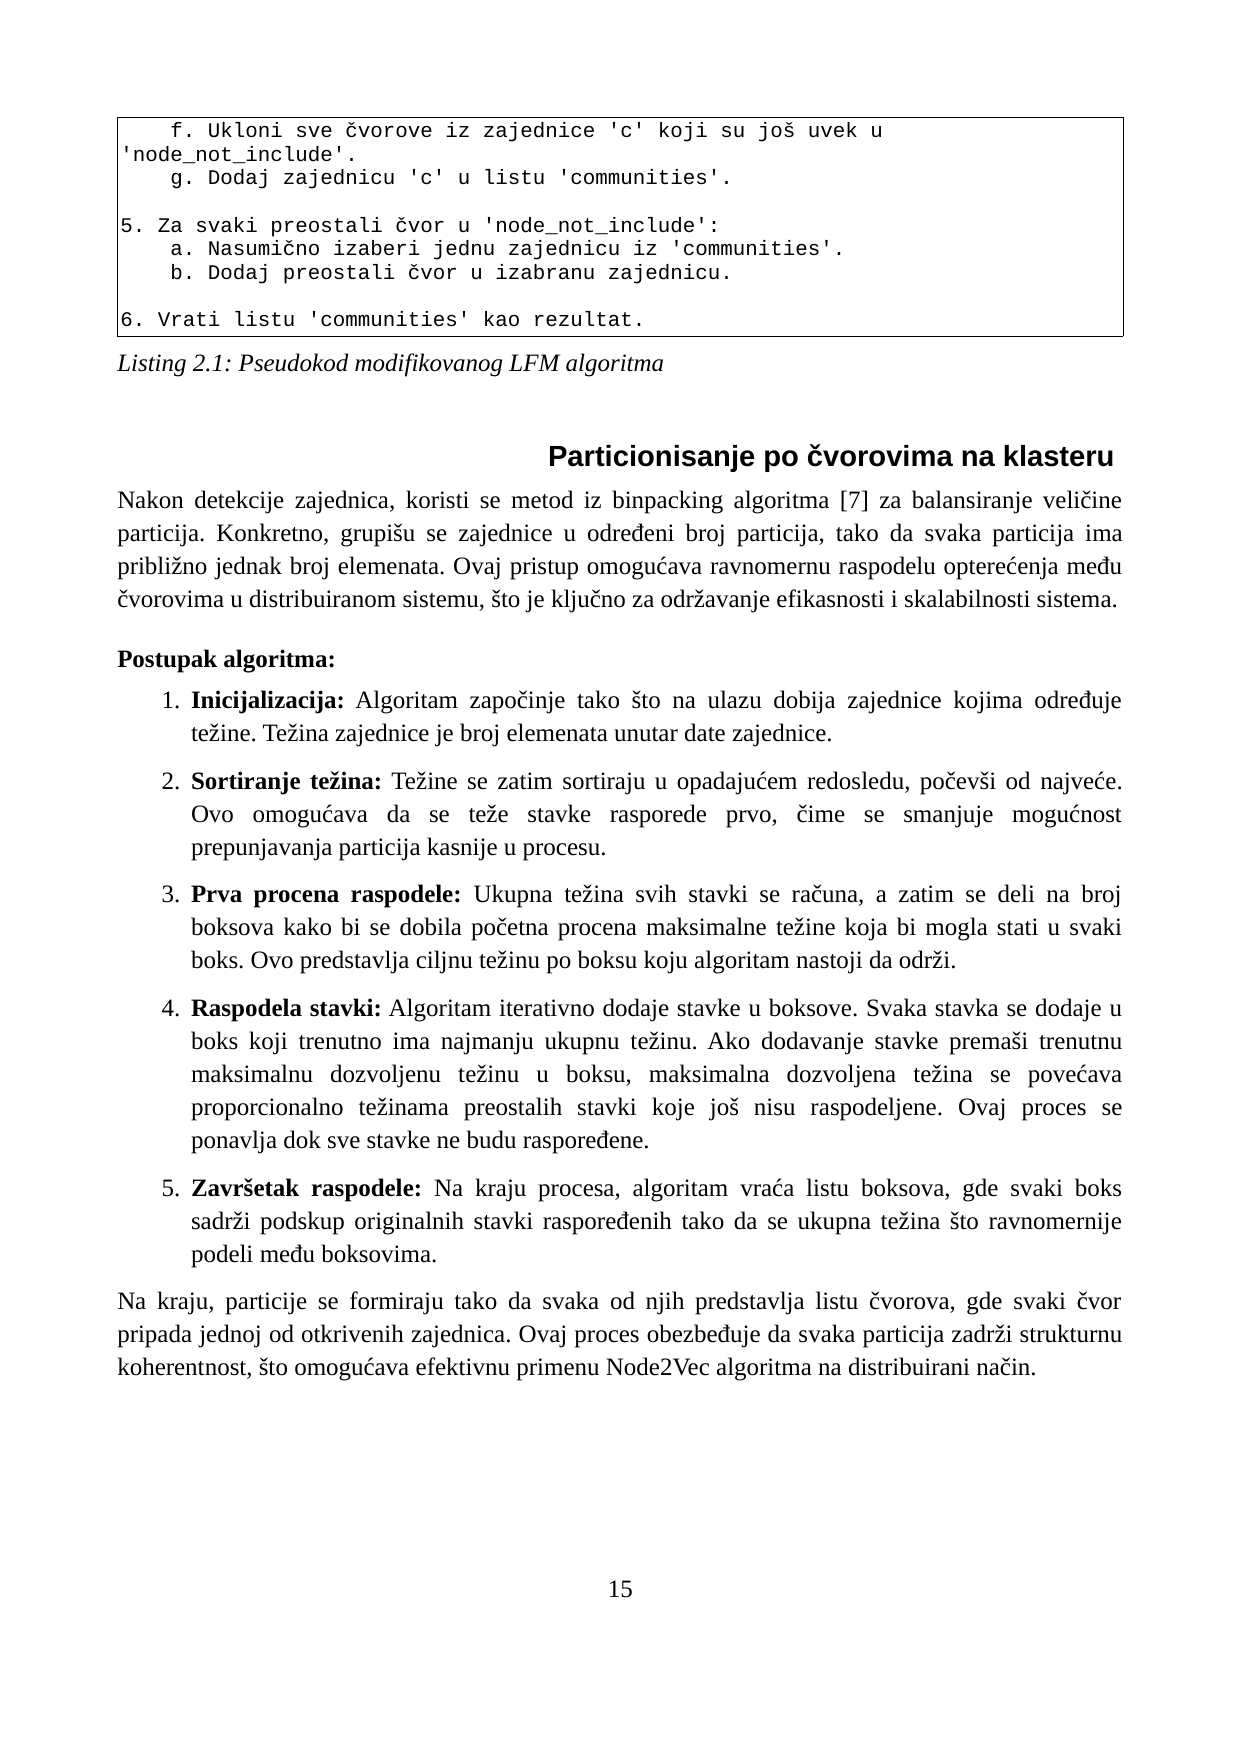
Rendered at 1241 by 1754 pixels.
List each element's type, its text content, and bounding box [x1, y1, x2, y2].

text Nakon detekcije zajednica, koristi se metod iz binpacking algoritma [7] za balansiranje veličine particija. Konkretno, grupišu se zajednice u određeni broj particija, tako da svaka particija ima približno jednak broj elemenata. Ovaj pristup omogućava ravnomernu raspodelu opterećenja među čvorovima u distribuiranom sistemu, što je ključno za održavanje efikasnosti i skalabilnosti sistema. [117, 485, 1123, 613]
list Završetak raspodele: Na kraju procesa, algoritam vraća listu boksova, gde svaki boks sadrži podskup originalnih stavki raspoređenih tako da se ukupna težina što ravnomernije podeli među boksovima. [161, 1173, 1123, 1268]
subtitle Postupak algoritma: [117, 644, 1123, 673]
text 6. Vrati listu 'communities' kao rezultat. [118, 306, 1123, 336]
list Prva procena raspodele: Ukupna težina svih stavki se računa, a zatim se deli na broj boksova kako bi se dobila početna procena maksimalne težine koja bi mogla stati u svaki boks. Ovo predstavlja ciljnu težinu po boksu koju algoritam nastoji da održi. [161, 879, 1123, 974]
list Listing 2.1: Pseudokod modifikovanog LFM algoritma [117, 348, 1123, 377]
subtitle Particionisanje po čvorovima na klasteru [117, 439, 1123, 473]
text 5. Za svaki preostali čvor u 'node_not_include': [118, 212, 1123, 235]
list Inicijalizacija: Algoritam započinje tako što na ulazu dobija zajednice kojima određuje težine. Težina zajednice je broj elemenata unutar date zajednice. [161, 685, 1123, 747]
text a. Nasumično izaberi jednu zajednicu iz 'communities'. [118, 235, 1123, 259]
text b. Dodaj preostali čvor u izabranu zajednicu. [118, 259, 1123, 286]
text f. Ukloni sve čvorove iz zajednice 'c' koji su još uvek u 'node_not_include'. [118, 118, 1123, 164]
list Raspodela stavki: Algoritam iterativno dodaje stavke u boksove. Svaka stavka se dodaje u boks koji trenutno ima najmanju ukupnu težinu. Ako dodavanje stavke premaši trenutnu maksimalnu dozvoljenu težinu u boksu, maksimalna dozvoljena težina se povećava proporcionalno težinama preostalih stavki koje još nisu raspodeljene. Ovaj proces se ponavlja dok sve stavke ne budu raspoređene. [161, 993, 1123, 1154]
text Na kraju, particije se formiraju tako da svaka od njih predstavlja listu čvorova, gde svaki čvor pripada jednoj od otkrivenih zajednica. Ovaj proces obezbeđuje da svaka particija zadrži strukturnu koherentnost, što omogućava efektivnu primenu Node2Vec algoritma na distribuirani način. [117, 1286, 1123, 1381]
text g. Dodaj zajednicu 'c' u listu 'communities'. [118, 164, 1123, 191]
list Sortiranje težina: Težine se zatim sortiraju u opadajućem redosledu, počevši od najveće. Ovo omogućava da se teže stavke rasporede prvo, čime se smanjuje mogućnost prepunjavanja particija kasnije u procesu. [161, 766, 1123, 861]
